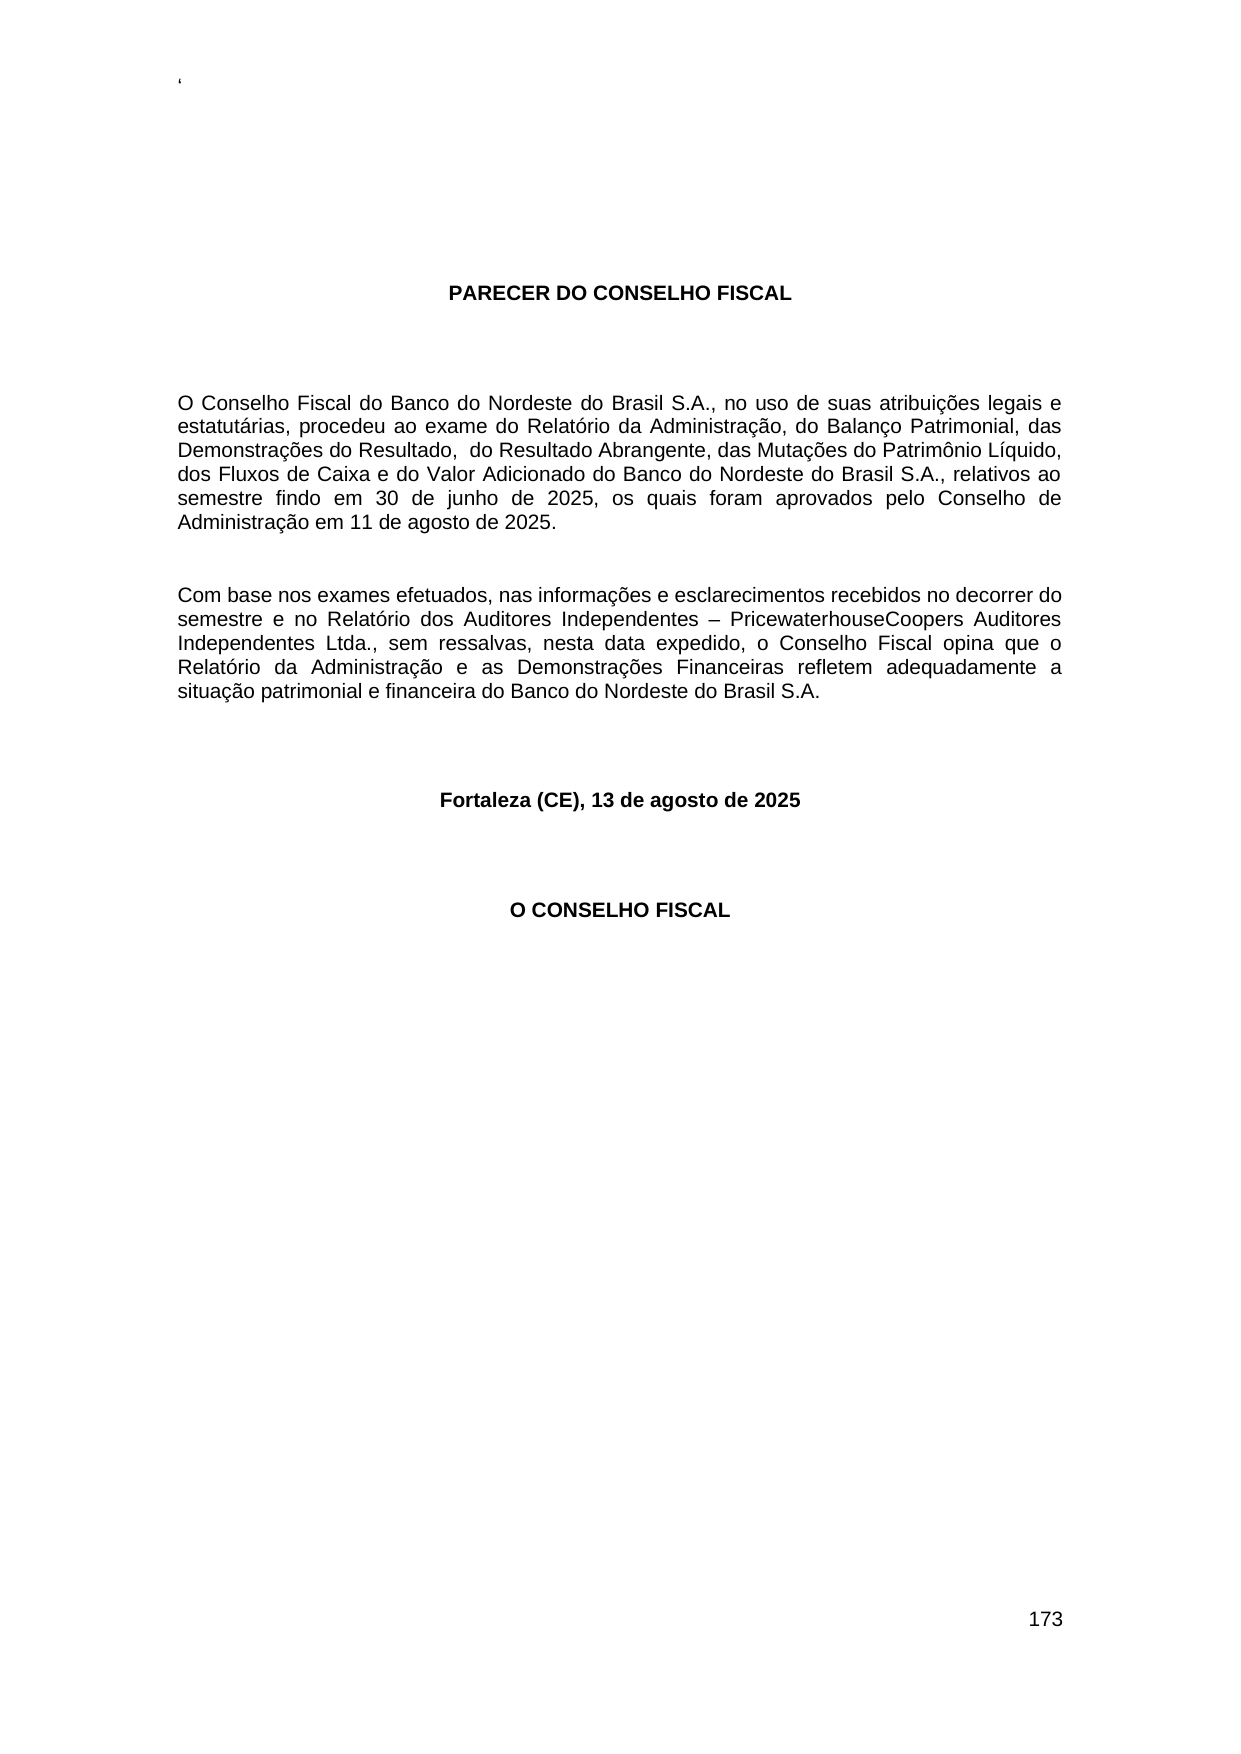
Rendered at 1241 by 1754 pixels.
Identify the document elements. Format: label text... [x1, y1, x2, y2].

text PARECER DO CONSELHO FISCAL [177, 281, 1063, 305]
text Fortaleza (CE), 13 de agosto de 2025 [177, 788, 1063, 812]
text Com base nos exames efetuados, nas informações e esclarecimentos recebidos no decorrer do semestre e no Relatório dos Auditores Independentes – PricewaterhouseCoopers Auditores Independentes Ltda., sem ressalvas, nesta data expedido, o Conselho Fiscal opina que o Relatório da Administração e as Demonstrações Financeiras refletem adequadamente a situação patrimonial e financeira do Banco do Nordeste do Brasil S.A. [177, 583, 1063, 703]
text O CONSELHO FISCAL [177, 898, 1063, 922]
text O Conselho Fiscal do Banco do Nordeste do Brasil S.A., no uso de suas atribuições legais e estatutárias, procedeu ao exame do Relatório da Administração, do Balanço Patrimonial, das Demonstrações do Resultado, do Resultado Abrangente, das Mutações do Patrimônio Líquido, dos Fluxos de Caixa e do Valor Adicionado do Banco do Nordeste do Brasil S.A., relativos ao semestre findo em 30 de junho de 2025, os quais foram aprovados pelo Conselho de Administração em 11 de agosto de 2025. [177, 390, 1063, 534]
text PARECER DO CONSELHO FISCAL [177, 184, 1063, 208]
